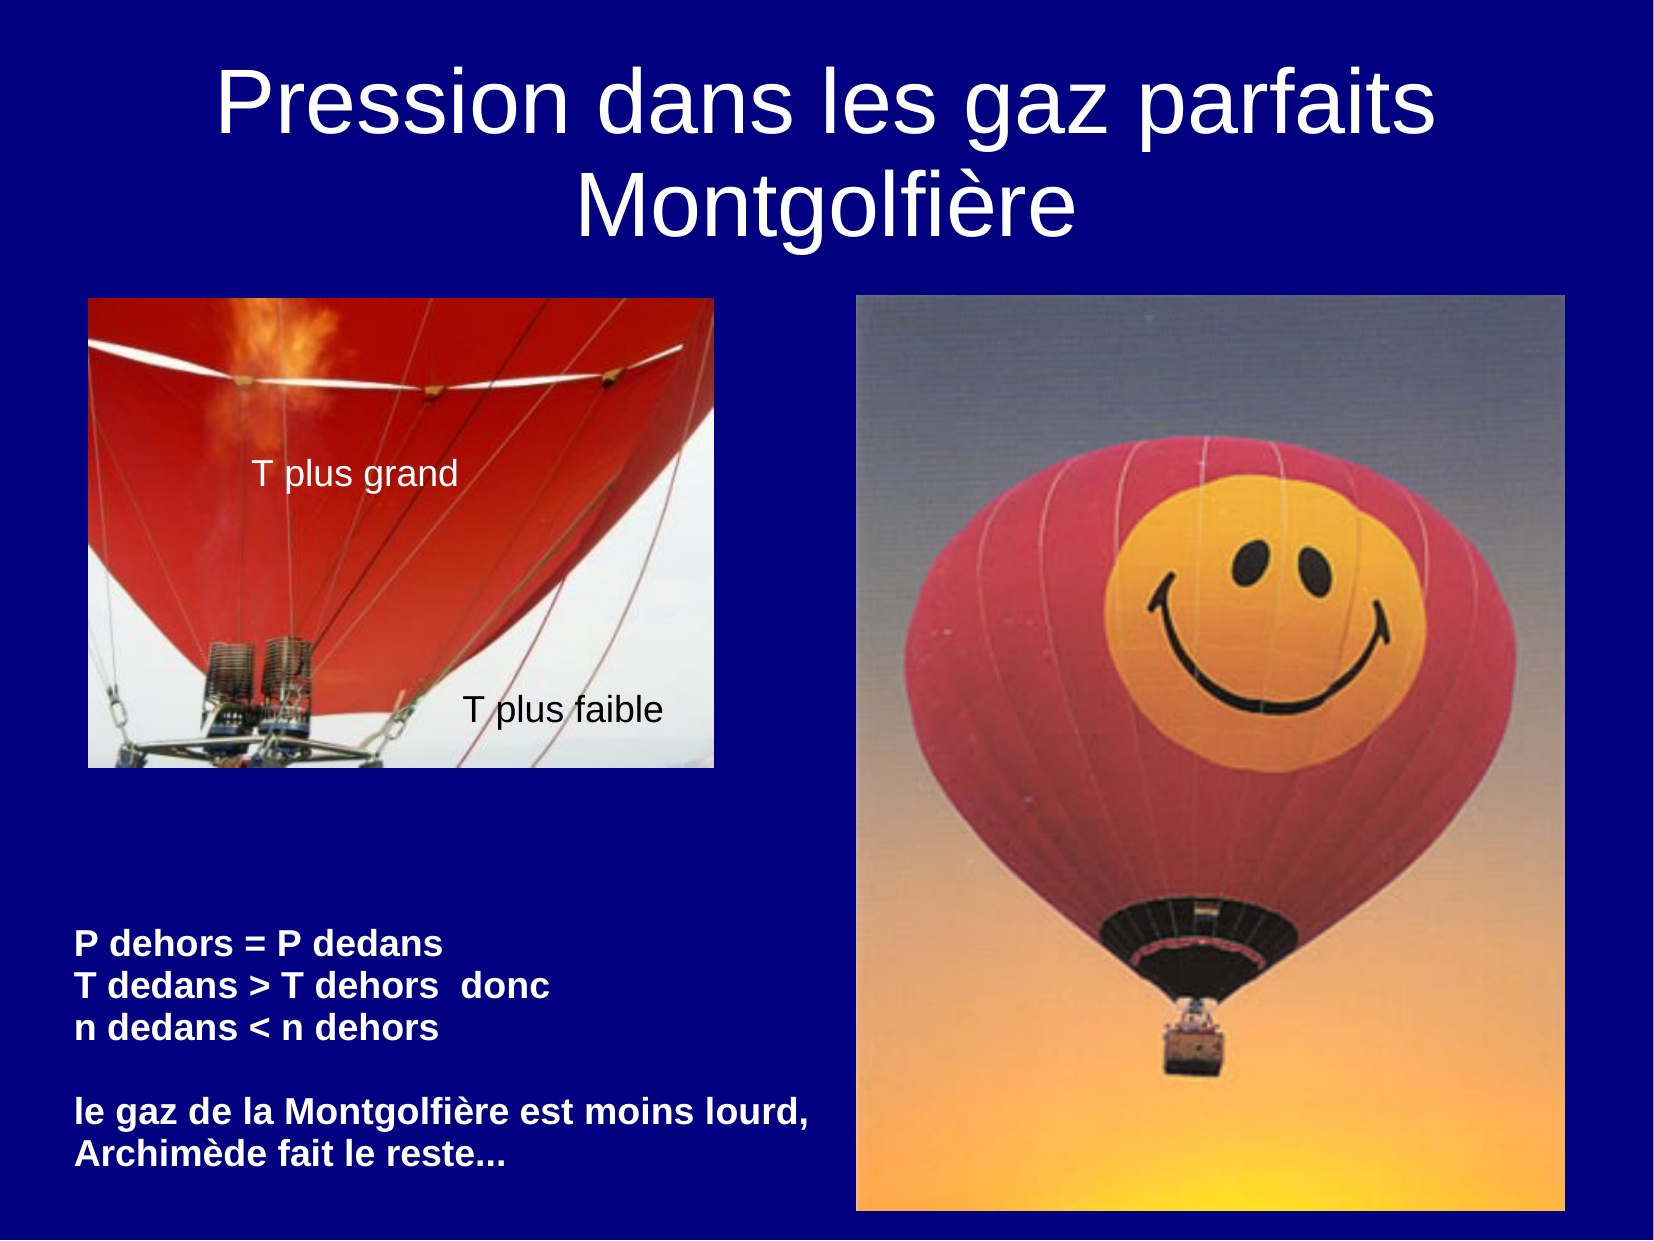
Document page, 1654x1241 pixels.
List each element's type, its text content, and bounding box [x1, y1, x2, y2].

title Pression dans les gaz parfaits Montgolfière [82, 49, 1571, 257]
picture [856, 295, 1565, 1211]
text_box T plus faible [447, 681, 680, 739]
text_box P dehors = P dedans T dedans > T dehors donc n dedans < n dehors le gaz de la Montgolfière est moins lourd, Archimède fait le reste... [59, 915, 826, 1190]
picture [88, 298, 714, 768]
text_box T plus grand [236, 445, 475, 502]
